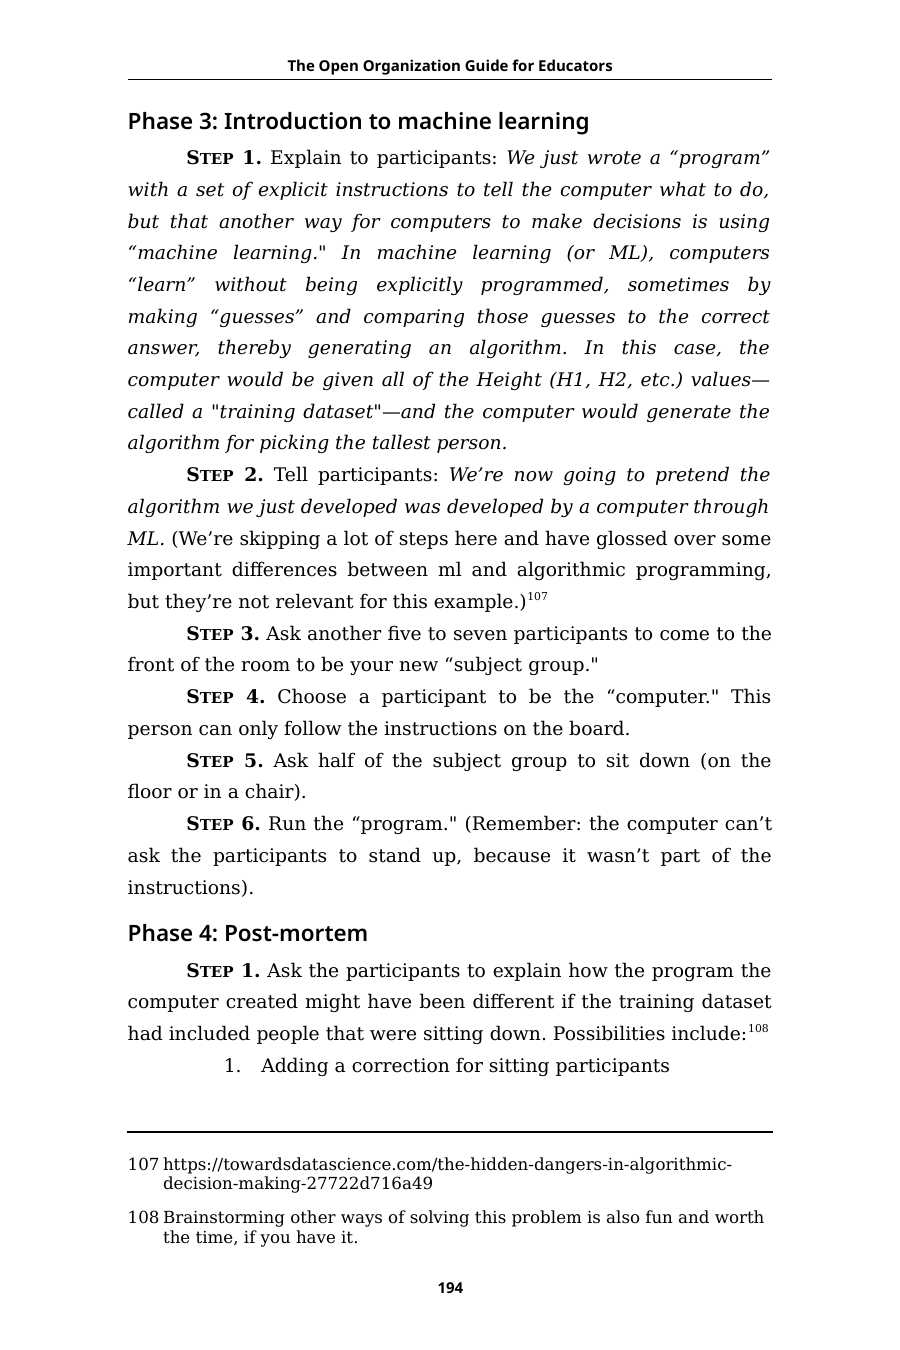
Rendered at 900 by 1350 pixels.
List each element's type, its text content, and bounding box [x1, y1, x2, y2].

text Brainstorming other ways of solving this problem is also fun and worth the time, if you have it. [127, 1208, 772, 1247]
text Step 2. Tell participants: We’re now going to pretend the algorithm we just developed was developed by a computer through ML. (We’re skipping a lot of steps here and have glossed over some important differences between ml and algorithmic programming, but they’re not relevant for this example.) [127, 464, 772, 613]
subtitle Phase 4: Post-mortem [127, 921, 772, 947]
text Step 5. Ask half of the subject group to sit down (on the floor or in a chair). [127, 750, 772, 803]
subtitle Phase 3: Introduction to machine learning [127, 109, 772, 135]
text Step 1. Explain to participants: We just wrote a “program” with a set of explicit instructions to tell the computer what to do, but that another way for computers to make decisions is using “machine learning." In machine learning (or ML), computers “learn” without being explicitly programmed, sometimes by making “guesses” and comparing those guesses to the correct answer, thereby generating an algorithm. In this case, the computer would be given all of the Height (H1, H2, etc.) values—called a "training dataset"—and the computer would generate the algorithm for picking the tallest person. [127, 147, 772, 454]
list Adding a correction for sitting participants [223, 1054, 772, 1076]
text Step 3. Ask another five to seven participants to come to the front of the room to be your new “subject group." [127, 623, 772, 676]
text Step 1. Ask the participants to explain how the program the computer created might have been different if the training dataset had included people that were sitting down. Possibilities include: [127, 959, 772, 1045]
text https://towardsdatascience.com/the-hidden-dangers-in-algorithmic-decision-making-27722d716a49 [127, 1154, 772, 1193]
text Step 4. Choose a participant to be the “computer." This person can only follow the instructions on the board. [127, 686, 772, 740]
text Step 6. Run the “program." (Remember: the computer can’t ask the participants to stand up, because it wasn’t part of the instructions). [127, 813, 772, 899]
